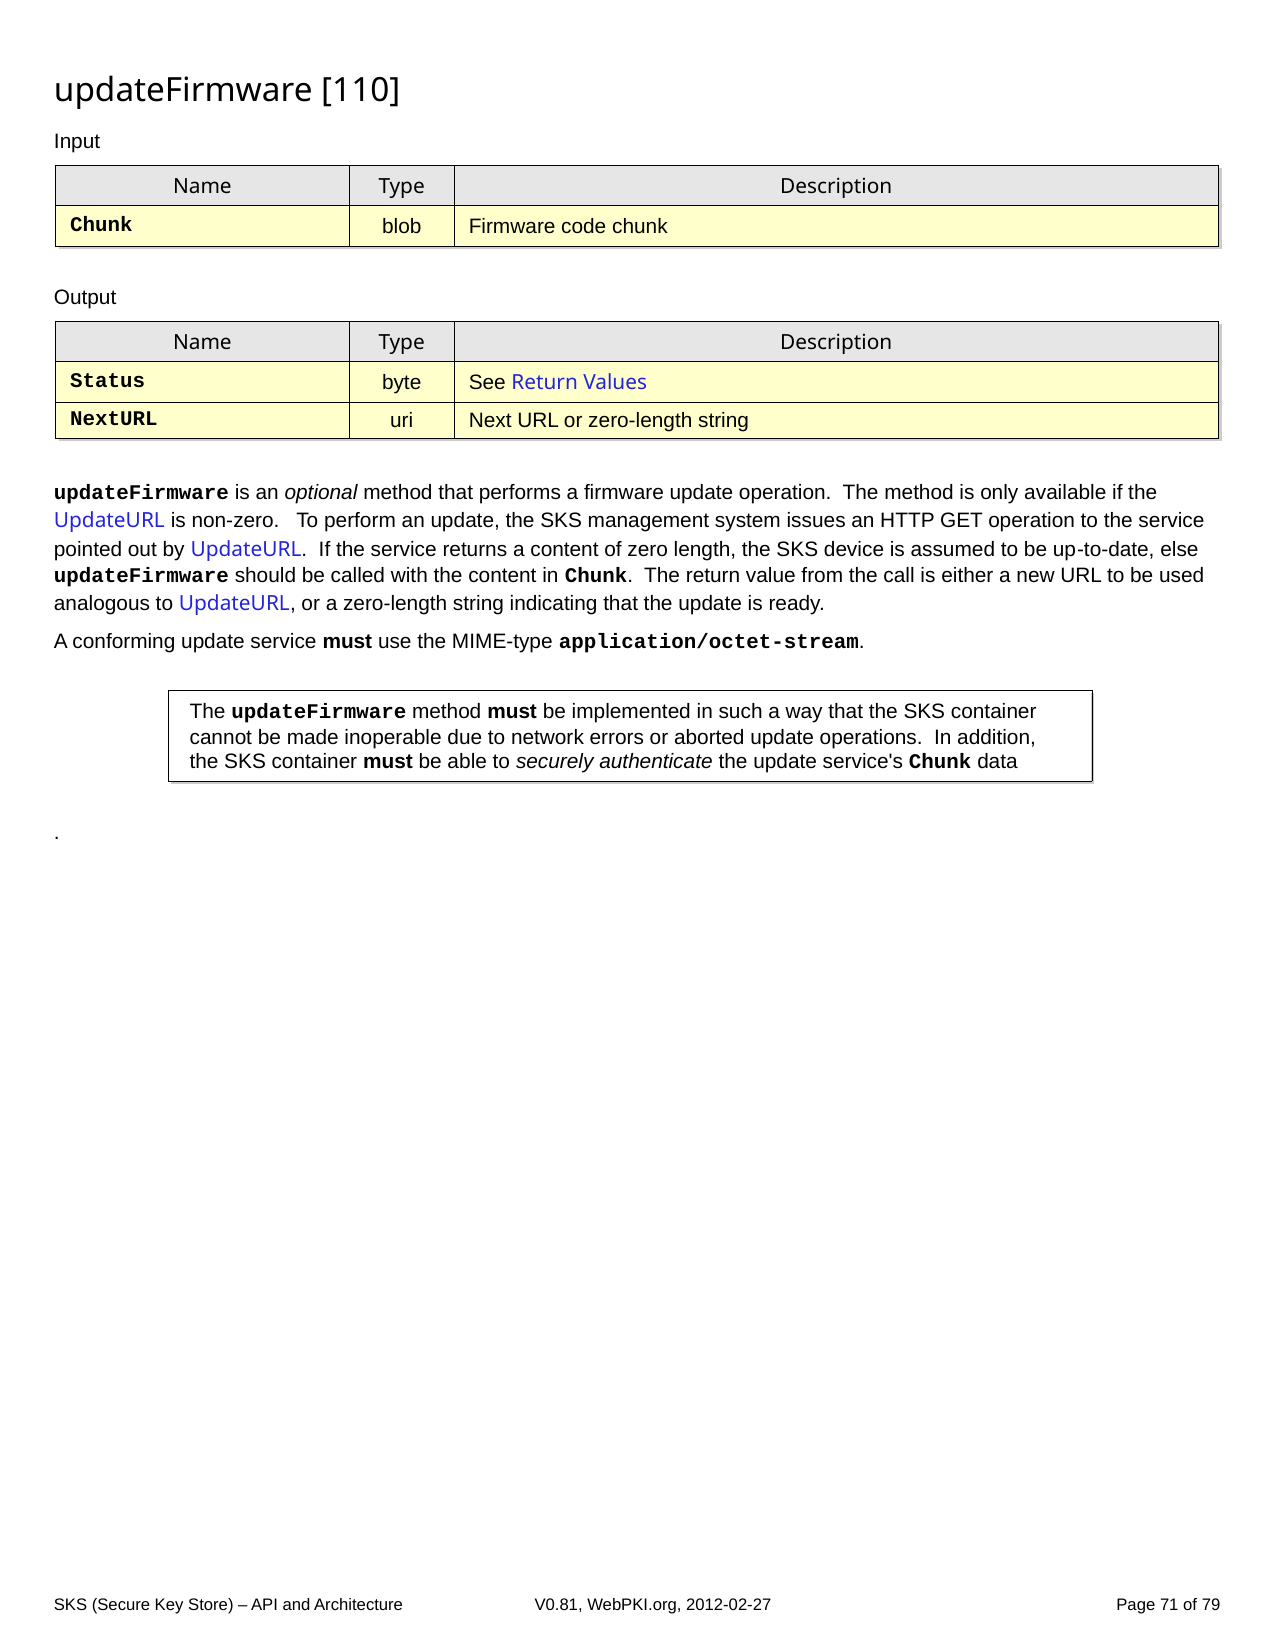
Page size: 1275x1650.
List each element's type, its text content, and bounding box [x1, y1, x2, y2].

table_cell Firmware code chunk [455, 206, 1218, 246]
text Output [54, 285, 1221, 309]
table_cell blob [350, 206, 454, 246]
table_header Type [350, 166, 454, 205]
text A conforming update service must use the MIME-type application/octet-stream. [54, 628, 1221, 654]
table_header The updateFirmware method must be implemented in such a way that the SKS container cannot be made inoperable due to network errors or aborted update operations. In addition, the SKS container must be able to securely authenticate the update service's Chunk data [169, 691, 1092, 781]
table_cell Next URL or zero-length string [455, 403, 1218, 438]
table_cell byte [350, 362, 454, 402]
table_cell See Return Values [455, 362, 1218, 402]
text updateFirmware is an optional method that performs a firmware update operation. The method is only available if the UpdateURL is non-zero. To perform an update, the SKS management system issues an HTTP GET operation to the service pointed out by UpdateURL. If the service returns a content of zero length, the SKS device is assumed to be up‑to‑date, else updateFirmware should be called with the content in Chunk. The return value from the call is either a new URL to be used analogous to UpdateURL, or a zero-length string indicating that the update is ready. [54, 477, 1221, 617]
table_header Name [56, 166, 349, 205]
table_header Description [455, 322, 1218, 361]
table_header Name [56, 322, 349, 361]
table_cell NextURL [56, 403, 349, 438]
text Input [54, 129, 1221, 153]
text . [54, 819, 1221, 843]
table_header Description [455, 166, 1218, 205]
table_cell Status [56, 362, 349, 402]
table_cell uri [350, 403, 454, 438]
subtitle updateFirmware [110] [54, 66, 1221, 111]
table_header Type [350, 322, 454, 361]
table_cell Chunk [56, 206, 349, 246]
